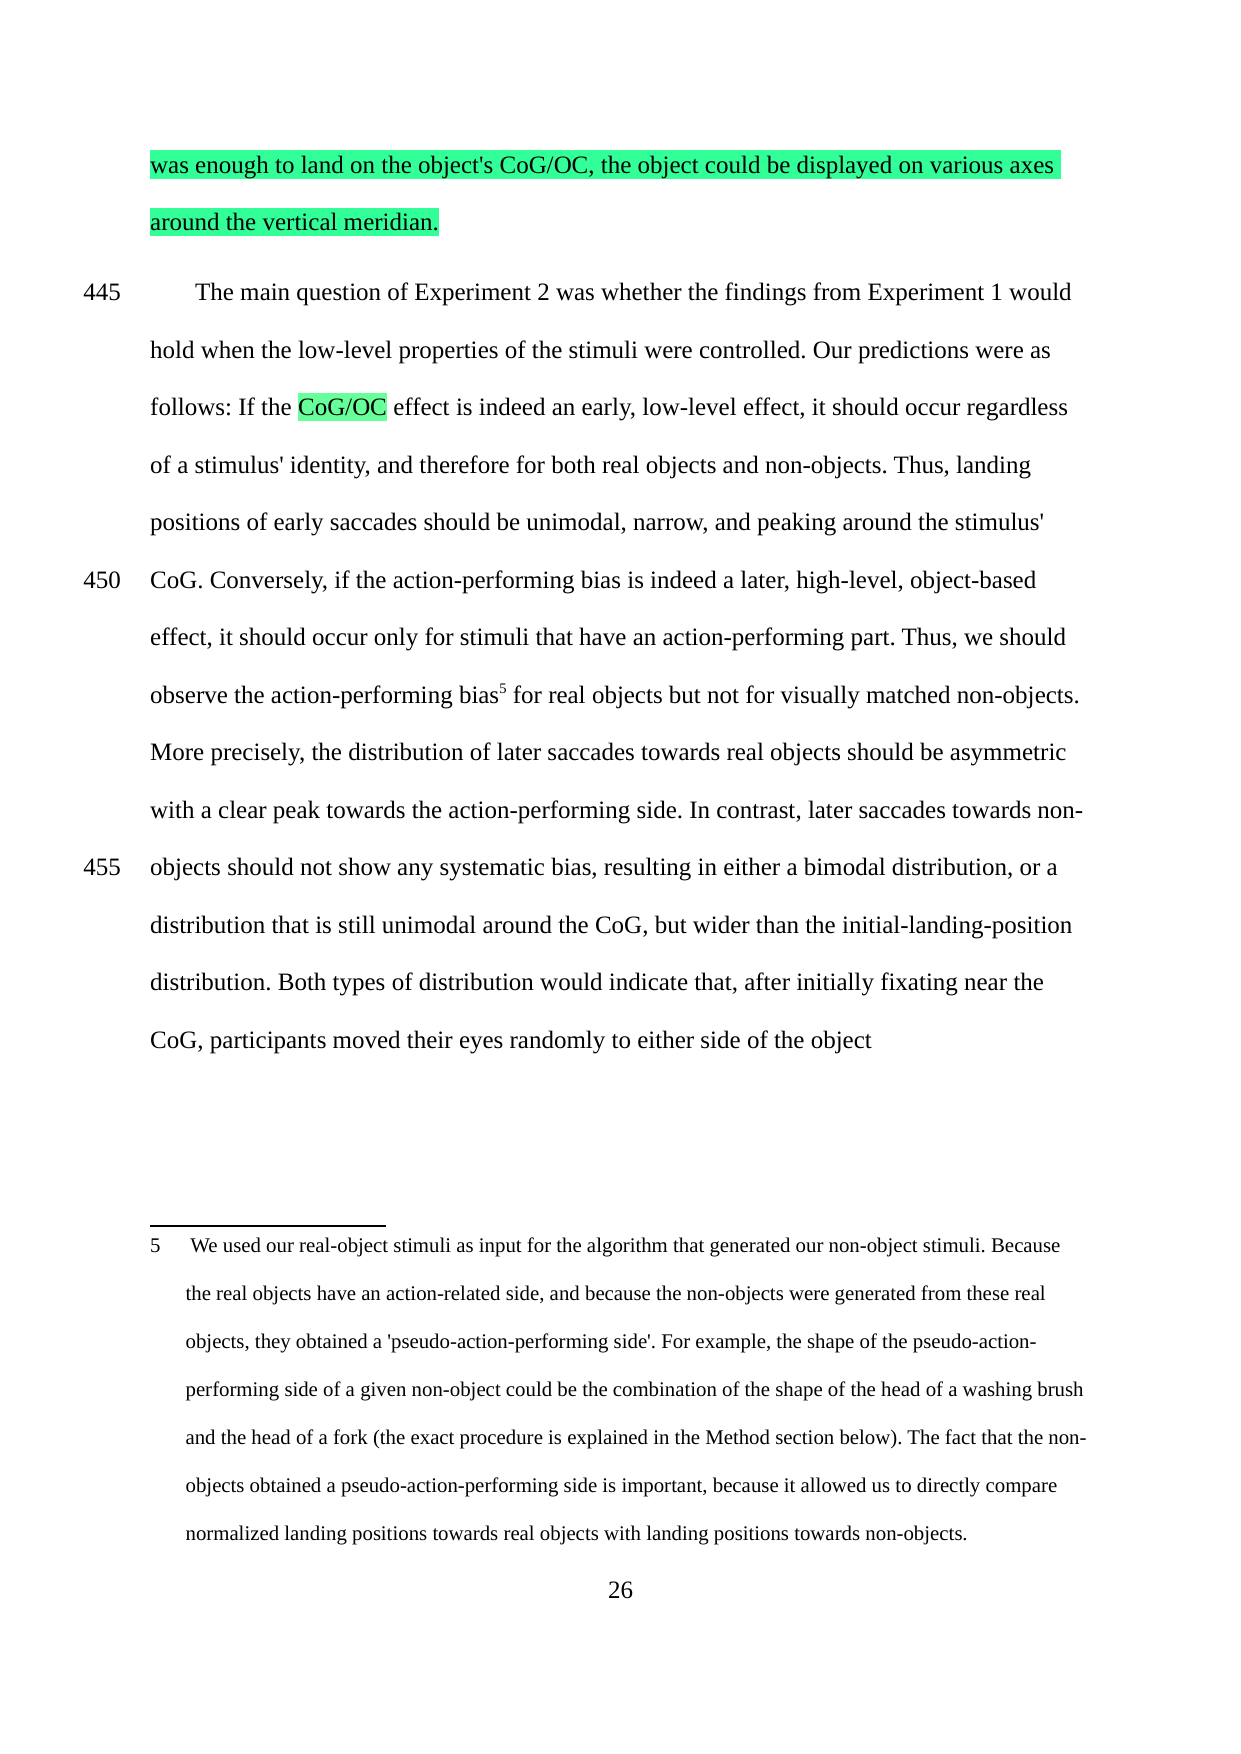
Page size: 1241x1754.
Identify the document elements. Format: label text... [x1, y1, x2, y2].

text The main question of Experiment 2 was whether the findings from Experiment 1 would hold when the low-level properties of the stimuli were controlled. Our predictions were as follows: If the CoG/OC effect is indeed an early, low-level effect, it should occur regardless of a stimulus' identity, and therefore for both real objects and non-objects. Thus, landing positions of early saccades should be unimodal, narrow, and peaking around the stimulus' CoG. Conversely, if the action-performing bias is indeed a later, high-level, object-based effect, it should occur only for stimuli that have an action-performing part. Thus, we should observe the action-performing bias for real objects but not for visually matched non-objects. More precisely, the distribution of later saccades towards real objects should be asymmetric with a clear peak towards the action-performing side. In contrast, later saccades towards non-objects should not show any systematic bias, resulting in either a bimodal distribution, or a distribution that is still unimodal around the CoG, but wider than the initial-landing-position distribution. Both types of distribution would indicate that, after initially fixating near the CoG, participants moved their eyes randomly to either side of the object [150, 277, 1091, 1054]
text was enough to land on the object's CoG/OC, the object could be displayed on various axes around the vertical meridian. [150, 150, 1091, 236]
text We used our real-object stimuli as input for the algorithm that generated our non-object stimuli. Because the real objects have an action-related side, and because the non-objects were generated from these real objects, they obtained a 'pseudo-action-performing side'. For example, the shape of the pseudo-action-performing side of a given non-object could be the combination of the shape of the head of a washing brush and the head of a fork (the exact procedure is explained in the Method section below). The fact that the non-objects obtained a pseudo-action-performing side is important, because it allowed us to directly compare normalized landing positions towards real objects with landing positions towards non-objects. [150, 1232, 1091, 1545]
